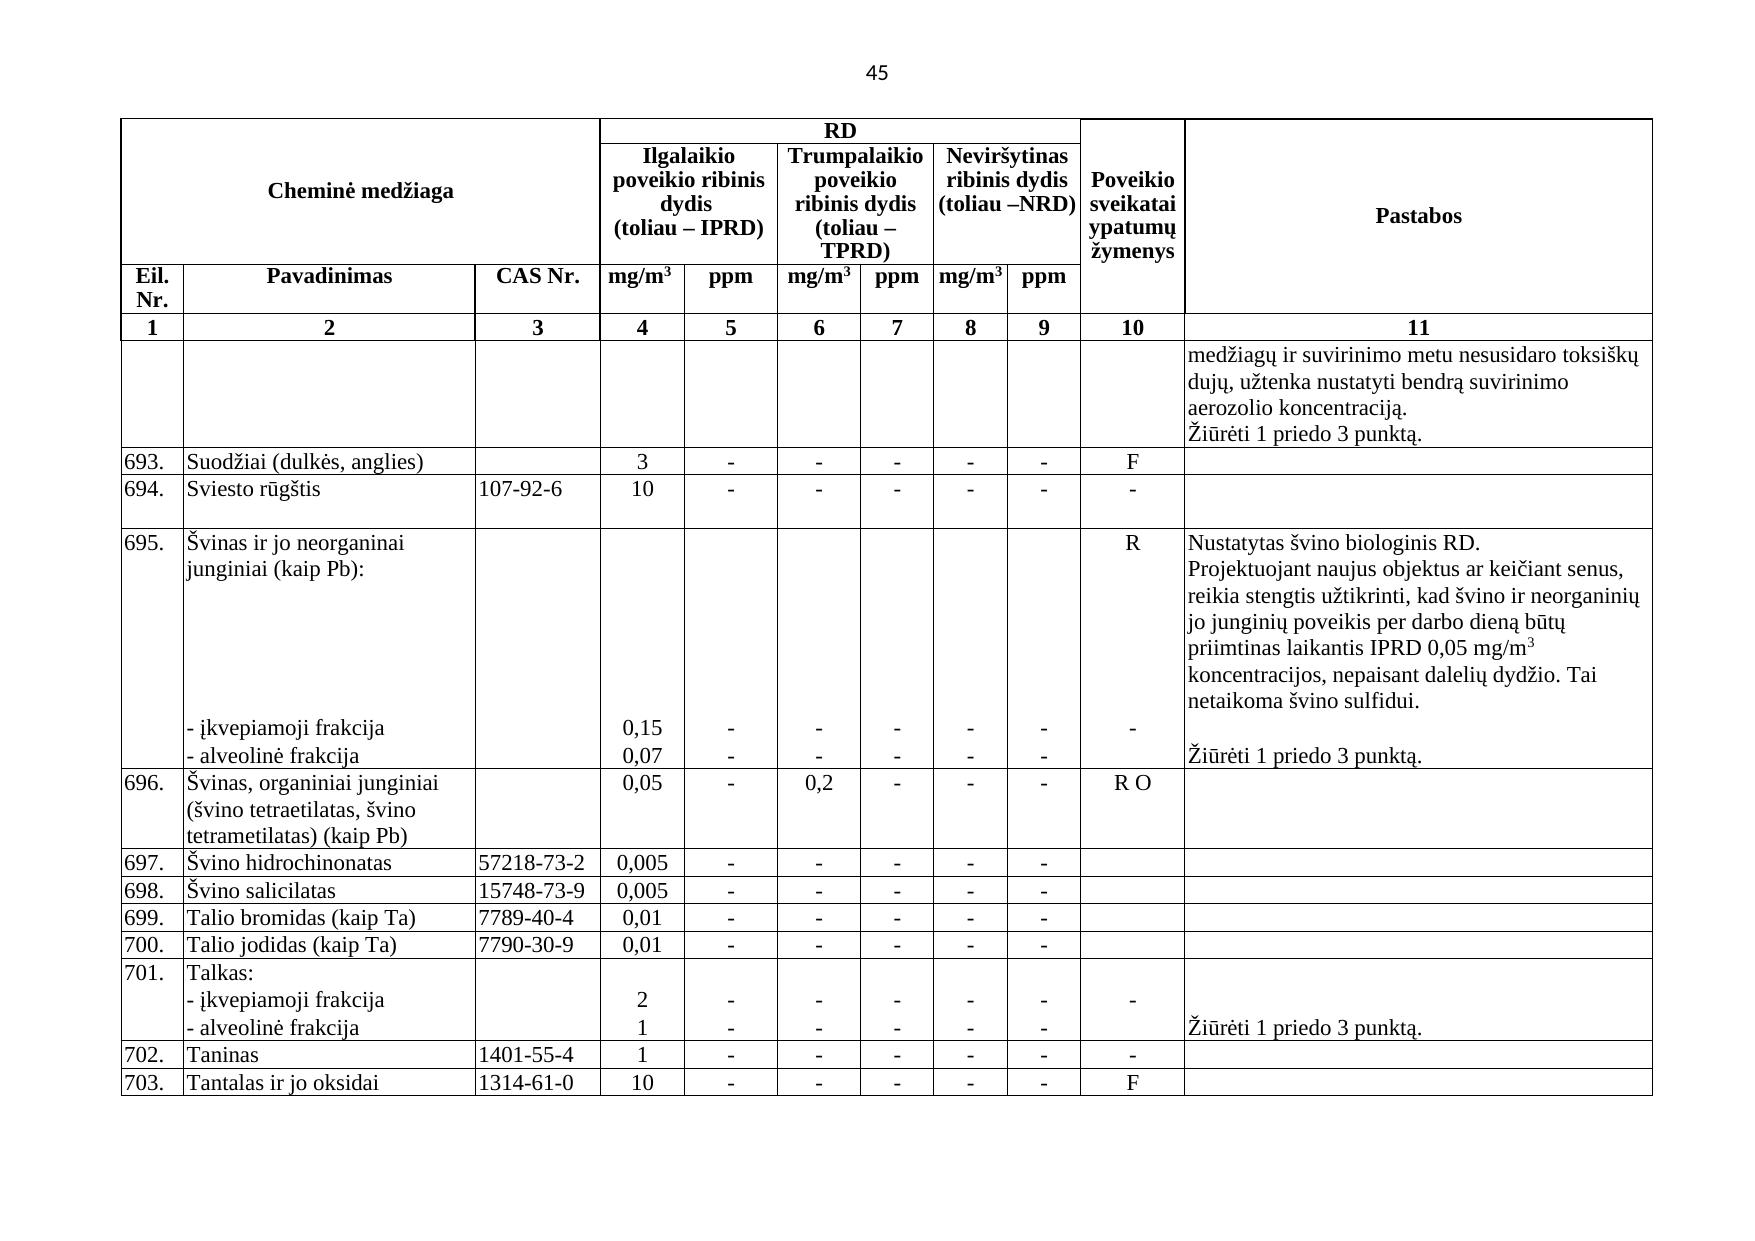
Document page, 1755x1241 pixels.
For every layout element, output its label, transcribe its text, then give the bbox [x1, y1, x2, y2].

table_cell 6 [778, 314, 860, 340]
table_cell [934, 529, 1007, 713]
table_cell [1185, 959, 1652, 985]
table_cell - [685, 932, 777, 958]
table_cell 0,05 [601, 769, 684, 848]
table_cell [1185, 475, 1652, 528]
table_cell - [1008, 932, 1080, 958]
table_cell - [778, 448, 860, 474]
table_cell 703. [122, 1069, 183, 1095]
table_cell 3 [601, 448, 684, 474]
table_cell Švino hidrochinonatas [184, 849, 475, 876]
table_cell Eil. Nr. [122, 265, 183, 312]
table_cell [122, 341, 183, 447]
table_cell mg/m3 [778, 265, 860, 312]
table_cell - alveolinė frakcija [184, 1013, 475, 1040]
table_cell - [778, 1013, 860, 1040]
table_cell 3 [476, 314, 599, 340]
table_cell - [934, 985, 1007, 1013]
table_cell [1185, 448, 1652, 474]
table_cell - [861, 877, 933, 903]
table_cell 2 [184, 314, 474, 340]
table_cell 695. [122, 529, 183, 768]
table_cell - [1008, 877, 1080, 903]
table_cell 10 [1081, 314, 1184, 340]
table_cell [1185, 877, 1652, 903]
table_cell [778, 959, 860, 985]
table_cell - [1008, 1069, 1080, 1095]
table_cell - [685, 877, 777, 903]
table_cell - [778, 904, 860, 931]
table_cell - [861, 1069, 933, 1095]
table_cell [1185, 849, 1652, 876]
table_cell - [685, 769, 777, 848]
table_cell - [934, 849, 1007, 876]
table_cell R [1081, 529, 1184, 713]
table_cell [861, 959, 933, 985]
table_cell - [934, 1041, 1007, 1067]
table_cell - [778, 877, 860, 903]
table_cell 4 [601, 314, 684, 340]
table_cell [1185, 904, 1652, 931]
table_cell - [1081, 985, 1184, 1013]
table_cell 5 [685, 314, 777, 340]
table_cell - [1081, 1041, 1184, 1067]
table_cell 9 [1008, 314, 1080, 340]
table_cell - [778, 341, 860, 447]
table_header Poveikio sveikatai ypatumų žymenys [1081, 120, 1184, 312]
table_cell [1185, 1069, 1652, 1095]
table_cell - [778, 741, 860, 768]
table_cell - [861, 985, 933, 1013]
table_cell [1185, 932, 1652, 958]
table_cell - [934, 769, 1007, 848]
table_cell 698. [122, 877, 183, 903]
table_cell 15748-73-9 [476, 877, 600, 903]
table_cell Talio bromidas (kaip Ta) [184, 904, 475, 931]
table_cell [476, 529, 600, 768]
table_cell - [934, 877, 1007, 903]
table_cell - [861, 1013, 933, 1040]
table_cell - [1008, 849, 1080, 876]
table_cell [1185, 714, 1652, 741]
table_cell - [1081, 475, 1184, 528]
table_cell Taninas [184, 1041, 475, 1067]
table_cell - [1008, 741, 1080, 768]
table_cell 696. [122, 769, 183, 848]
table_cell - [1008, 769, 1080, 848]
table_cell ppm [861, 265, 933, 312]
table_cell [1081, 849, 1184, 876]
table_cell - [861, 849, 933, 876]
table_cell F [1081, 1069, 1184, 1095]
table_cell - [934, 904, 1007, 931]
table_cell - [685, 1041, 777, 1067]
table_cell [1185, 769, 1652, 848]
table_cell [1185, 985, 1652, 1013]
table_cell 7789-40-4 [476, 904, 600, 931]
table_cell [1081, 932, 1184, 958]
table_cell 0,07 [601, 741, 684, 768]
table_cell 10 [601, 475, 684, 528]
table_cell [476, 769, 600, 848]
table_cell [601, 529, 684, 713]
table_cell 11 [1185, 314, 1652, 340]
table_cell - [685, 714, 777, 741]
table_cell R O [1081, 769, 1184, 848]
table_cell Ilgalaikio poveikio ribinis dydis (toliau – IPRD) [601, 144, 777, 263]
table_cell [601, 959, 684, 985]
table_cell 0,15 [601, 714, 684, 741]
table_cell 1 [122, 314, 183, 340]
table_cell - [685, 341, 777, 447]
table_cell - [861, 448, 933, 474]
table_cell 697. [122, 849, 183, 876]
table_cell - [685, 448, 777, 474]
table_cell Švinas, organiniai junginiai (švino tetraetilatas, švino tetrametilatas) (kaip Pb) [184, 769, 475, 848]
table_cell [1081, 877, 1184, 903]
table_cell [184, 341, 475, 447]
table_cell 1314-61-0 [476, 1069, 600, 1095]
table_cell - [778, 475, 860, 528]
table_cell - įkvepiamoji frakcija [184, 985, 475, 1013]
table_cell ppm [1008, 265, 1080, 312]
table_cell Talkas: [184, 959, 475, 985]
table_cell - įkvepiamoji frakcija [184, 714, 475, 741]
table_cell 700. [122, 932, 183, 958]
table_cell - [1008, 1013, 1080, 1040]
table_cell 0,005 [601, 849, 684, 876]
table_cell 694. [122, 475, 183, 528]
table_cell Suodžiai (dulkės, anglies) [184, 448, 475, 474]
table_cell Trumpalaikio poveikio ribinis dydis (toliau –TPRD) [778, 144, 933, 263]
table_cell - [1008, 448, 1080, 474]
table_cell 701. [122, 959, 183, 1040]
table_cell [1008, 959, 1080, 985]
table_cell [476, 959, 600, 1040]
table_cell [1081, 904, 1184, 931]
table_cell - [934, 932, 1007, 958]
table_cell [778, 529, 860, 713]
table_cell 0,2 [778, 769, 860, 848]
table_cell - [685, 741, 777, 768]
table_cell [1008, 529, 1080, 713]
table_cell - [1008, 475, 1080, 528]
table_cell [1081, 1013, 1184, 1040]
table_cell 1401-55-4 [476, 1041, 600, 1067]
table_cell 693. [122, 448, 183, 474]
table_header Pastabos [1186, 120, 1652, 312]
table_cell 699. [122, 904, 183, 931]
table_cell 1 [601, 1041, 684, 1067]
table_cell 10 [601, 1069, 684, 1095]
table_cell - [1008, 985, 1080, 1013]
table_cell [1185, 1041, 1652, 1067]
table_cell - [861, 1041, 933, 1067]
table_cell - [861, 341, 933, 447]
table_cell - [861, 714, 933, 741]
table_cell Nustatytas švino biologinis RD. Projektuojant naujus objektus ar keičiant senus, reikia stengtis užtikrinti, kad švino ir neorganinių jo junginių poveikis per darbo dieną būtų priimtinas laikantis IPRD 0,05 mg/m3 koncentracijos, nepaisant dalelių dydžio. Tai netaikoma švino sulfidui. [1185, 529, 1652, 713]
table_cell - [685, 475, 777, 528]
table_cell - [1008, 341, 1080, 447]
table_cell 0,01 [601, 904, 684, 931]
table_cell 0,005 [601, 877, 684, 903]
table_cell 7790-30-9 [476, 932, 600, 958]
table_cell Švino salicilatas [184, 877, 475, 903]
table_cell - [861, 741, 933, 768]
table_header RD [601, 119, 1080, 143]
table_cell 702. [122, 1041, 183, 1067]
table_cell - [861, 769, 933, 848]
table_cell medžiagų ir suvirinimo metu nesusidaro toksiškų dujų, užtenka nustatyti bendrą suvirinimo aerozolio koncentraciją. Žiūrėti 1 priedo 3 punktą. [1185, 341, 1652, 447]
table_cell 0,01 [601, 932, 684, 958]
table_cell 7 [861, 314, 933, 340]
table_cell [861, 529, 933, 713]
table_cell mg/m3 [934, 265, 1007, 312]
table_cell - [934, 475, 1007, 528]
table_cell Sviesto rūgštis [184, 475, 475, 528]
table_cell - [934, 341, 1007, 447]
table_cell Švinas ir jo neorganinai junginiai (kaip Pb): [184, 529, 475, 713]
table_cell 57218-73-2 [476, 849, 600, 876]
table_cell - [685, 1069, 777, 1095]
table_cell - [861, 904, 933, 931]
table_cell Tantalas ir jo oksidai [184, 1069, 475, 1095]
table_cell Pavadinimas [184, 265, 474, 312]
table_cell - [685, 904, 777, 931]
table_cell - [778, 985, 860, 1013]
table_cell CAS Nr. [476, 265, 599, 312]
table_cell - [778, 932, 860, 958]
table_cell - [1008, 714, 1080, 741]
table_cell - [778, 849, 860, 876]
table_cell - [1008, 904, 1080, 931]
table_cell Neviršytinas ribinis dydis (toliau –NRD) [934, 144, 1080, 263]
table_cell - [778, 1069, 860, 1095]
table_cell - [685, 985, 777, 1013]
table_cell 8 [934, 314, 1007, 340]
table_cell - [1081, 714, 1184, 741]
table_cell 1 [601, 1013, 684, 1040]
table_cell - [685, 1013, 777, 1040]
table_cell [601, 341, 684, 447]
table_cell Žiūrėti 1 priedo 3 punktą. [1185, 1013, 1652, 1040]
table_cell - [778, 1041, 860, 1067]
table_cell - [861, 475, 933, 528]
table_cell [1081, 959, 1184, 985]
table_cell F [1081, 448, 1184, 474]
table_cell ppm [685, 265, 777, 312]
table_cell - [778, 714, 860, 741]
table_cell - [861, 932, 933, 958]
table_cell - [934, 1069, 1007, 1095]
table_cell - [934, 741, 1007, 768]
table_cell - [934, 714, 1007, 741]
table_cell mg/m3 [601, 265, 684, 312]
table_cell - [1008, 1041, 1080, 1067]
table_cell [685, 529, 777, 713]
table_cell [476, 341, 600, 447]
table_cell - [934, 1013, 1007, 1040]
table_cell 107-92-6 [476, 475, 600, 528]
table_cell 2 [601, 985, 684, 1013]
table_cell - [934, 448, 1007, 474]
table_cell Žiūrėti 1 priedo 3 punktą. [1185, 741, 1652, 768]
table_cell [1081, 341, 1184, 447]
table_cell [476, 448, 600, 474]
table_cell - alveolinė frakcija [184, 741, 475, 768]
table_header Cheminė medžiaga [122, 119, 599, 263]
table_cell [1081, 741, 1184, 768]
table_cell - [685, 849, 777, 876]
table_cell [685, 959, 777, 985]
table_cell Talio jodidas (kaip Ta) [184, 932, 475, 958]
table_cell [934, 959, 1007, 985]
